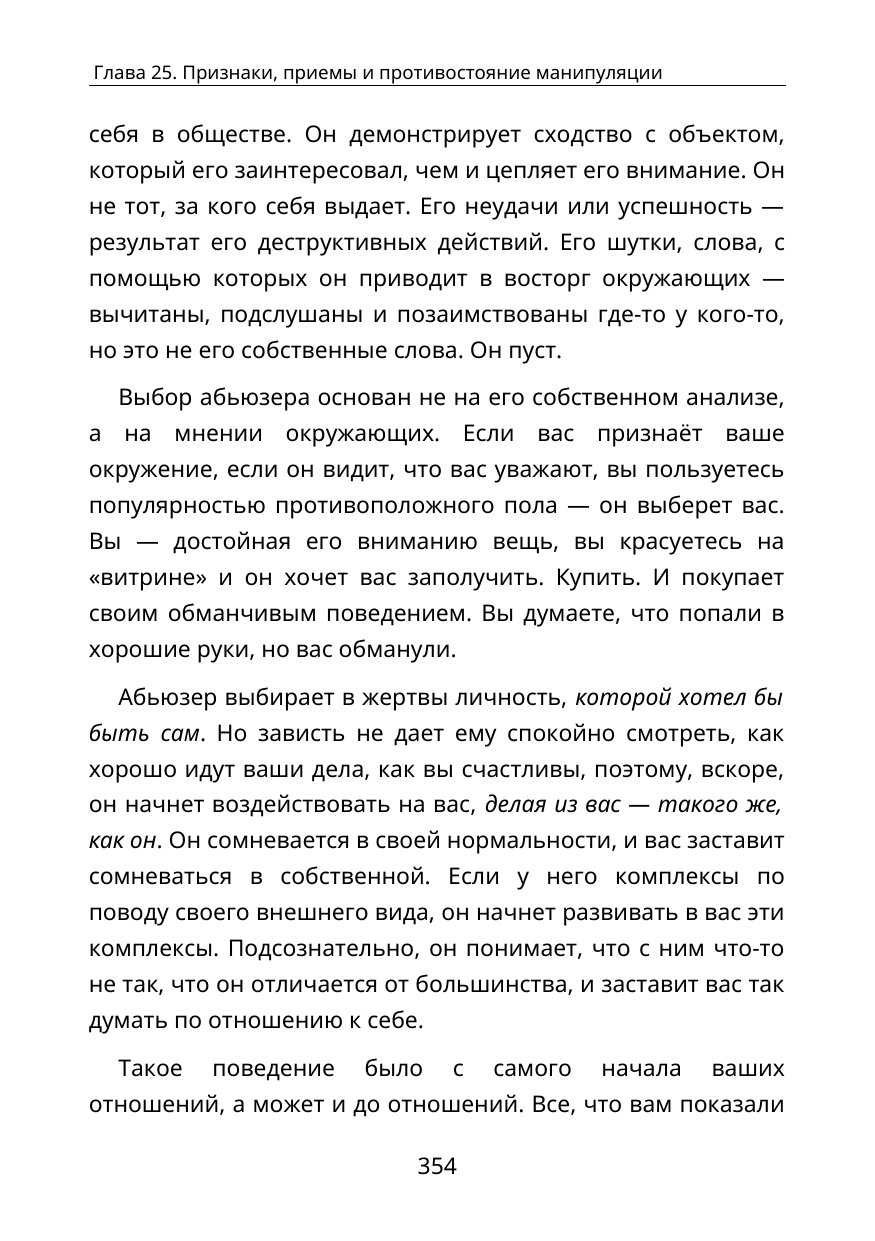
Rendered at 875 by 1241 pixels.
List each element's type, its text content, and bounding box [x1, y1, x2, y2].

text себя в обществе. Он демонстрирует сходство с объектом, который его заинтересовал, чем и цепляет его внимание. Он не тот, за кого себя выдает. Его неудачи или успешность — результат его деструктивных действий. Его шутки, слова, с помощью которых он приводит в восторг окружающих — вычитаны, подслушаны и позаимствованы где-то у кого-то, но это не его собственные слова. Он пуст. [88, 118, 786, 365]
text Выбор абьюзера основан не на его собственном анализе, а на мнении окружающих. Если вас признаёт ваше окружение, если он видит, что вас уважают, вы пользуетесь популярностью противоположного пола — он выберет вас. Вы — достойная его вниманию вещь, вы красуетесь на «витрине» и он хочет вас заполучить. Купить. И покупает своим обманчивым поведением. Вы думаете, что попали в хорошие руки, но вас обманули. [88, 381, 786, 664]
text Абьюзер выбирает в жертвы личность, которой хотел бы быть сам. Но зависть не дает ему спокойно смотреть, как хорошо идут ваши дела, как вы счастливы, поэтому, вскоре, он начнет воздействовать на вас, делая из вас — такого же, как он. Он сомневается в своей нормальности, и вас заставит сомневаться в собственной. Если у него комплексы по поводу своего внешнего вида, он начнет развивать в вас эти комплексы. Подсознательно, он понимает, что с ним что-то не так, что он отличается от большинства, и заставит вас так думать по отношению к себе. [88, 681, 786, 1035]
text Такое поведение было с самого начала ваших отношений, а может и до отношений. Все, что вам показали [88, 1052, 786, 1119]
